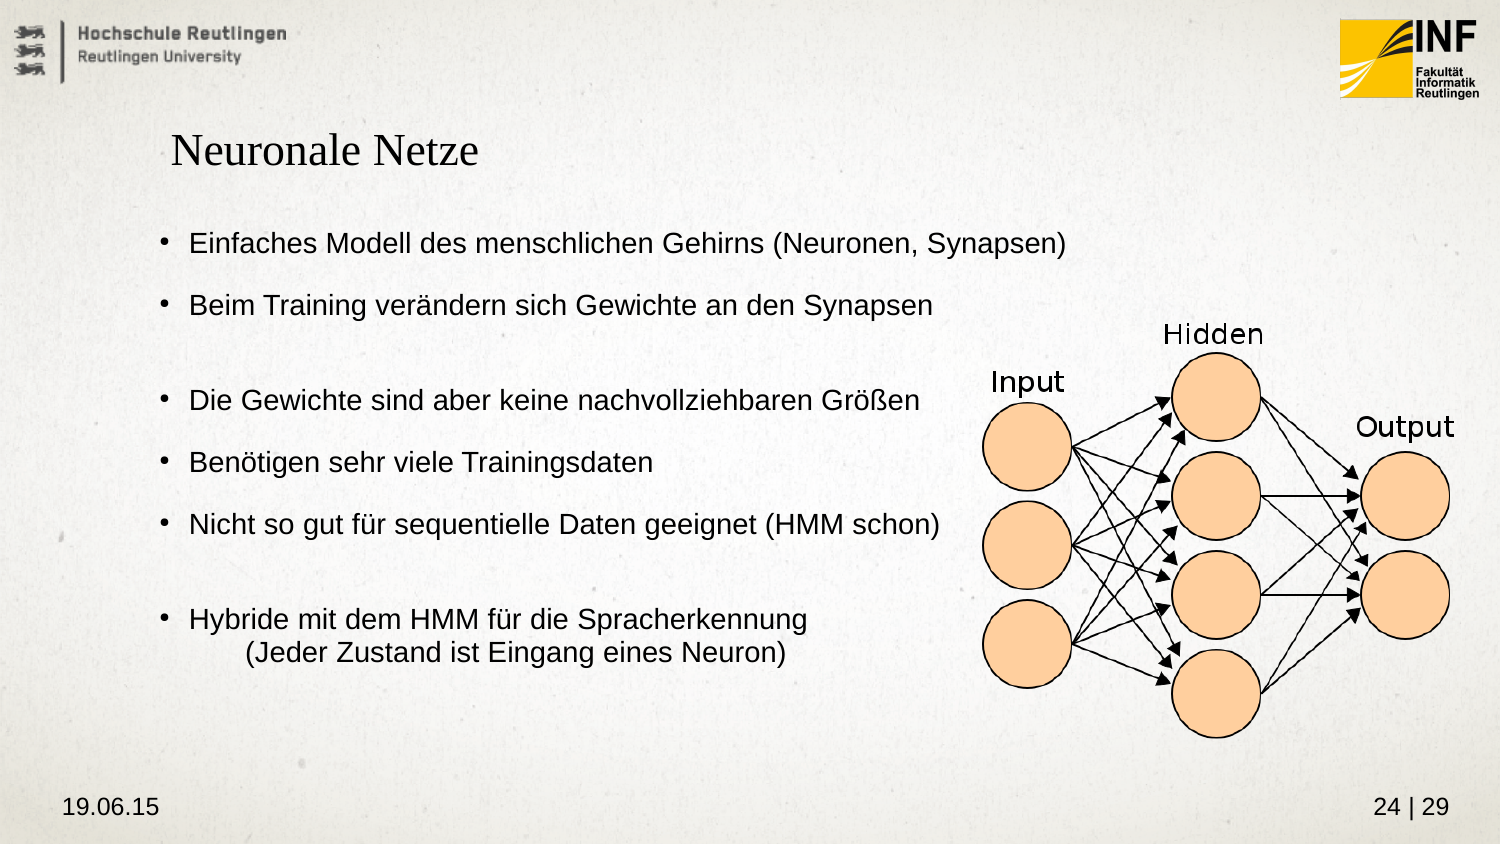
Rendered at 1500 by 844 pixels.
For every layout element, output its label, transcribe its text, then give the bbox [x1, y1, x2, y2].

list Einfaches Modell des menschlichen Gehirns (Neuronen, Synapsen) Beim Training verändern sich Gewichte an den Synapsen Die Gewichte sind aber keine nachvollziehbaren Größen Benötigen sehr viele Trainingsdaten Nicht so gut für sequentielle Daten geeignet (HMM schon) Hybride mit dem HMM für die Spracherkennung (Jeder Zustand ist Eingang eines Neuron) [159, 225, 1341, 731]
title Neuronale Netze [159, 106, 1341, 188]
picture [0, 0, 1500, 844]
